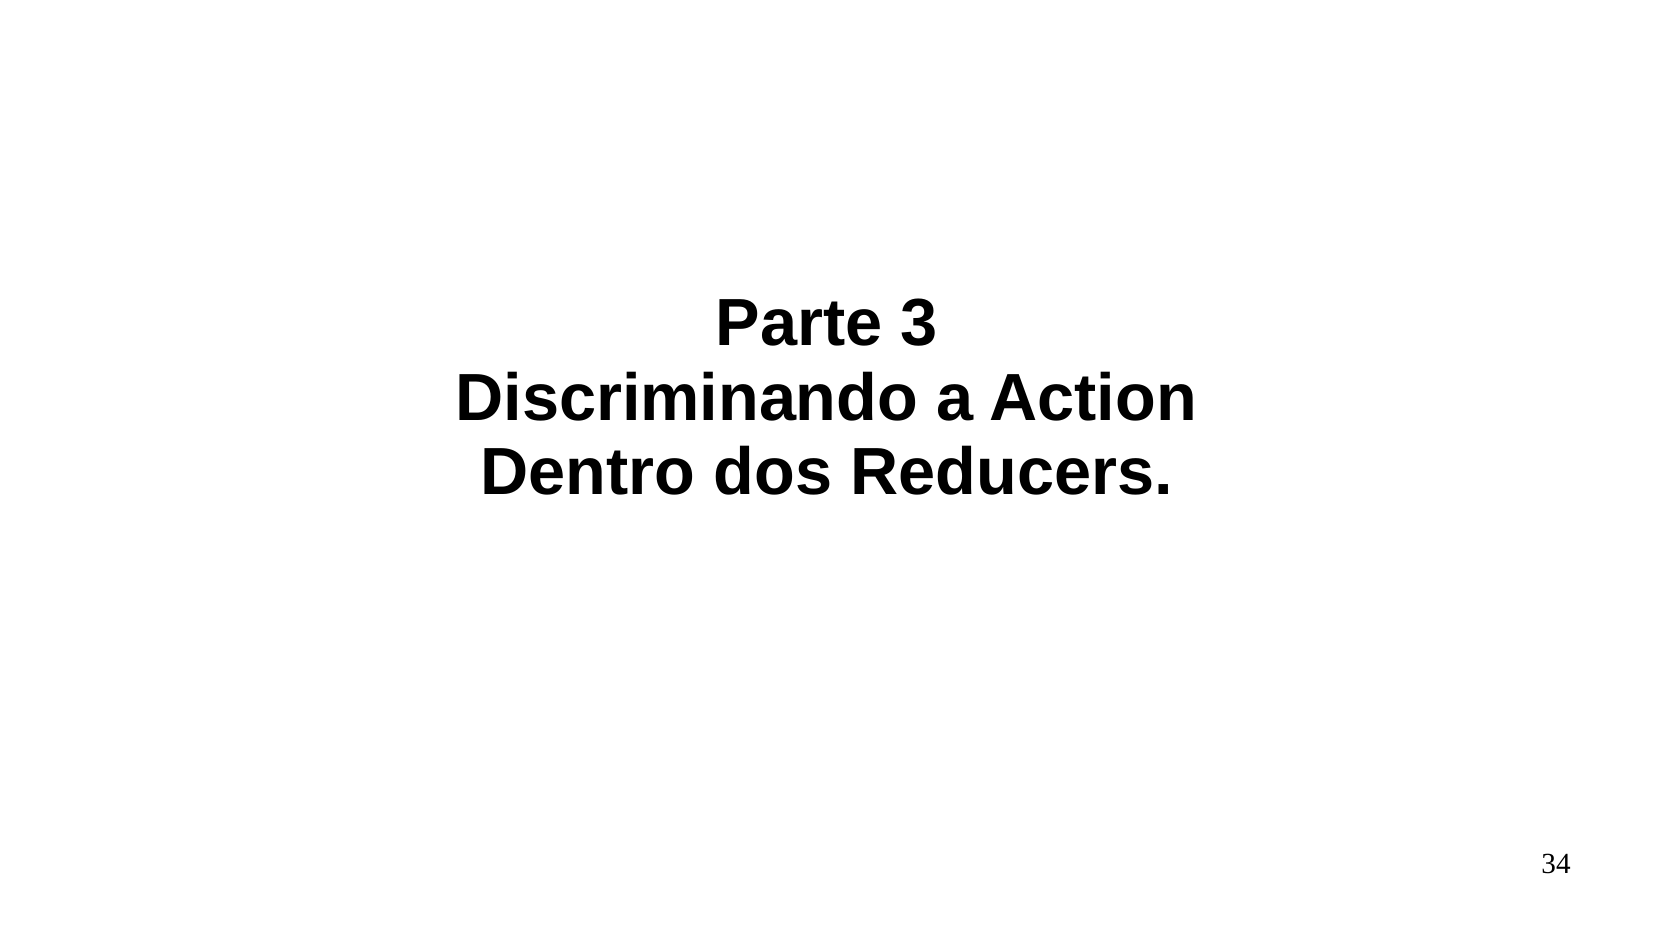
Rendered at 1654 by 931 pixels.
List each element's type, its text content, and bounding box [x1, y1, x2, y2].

subtitle Parte 3 Discriminando a Action Dentro dos Reducers. [82, 37, 1571, 757]
